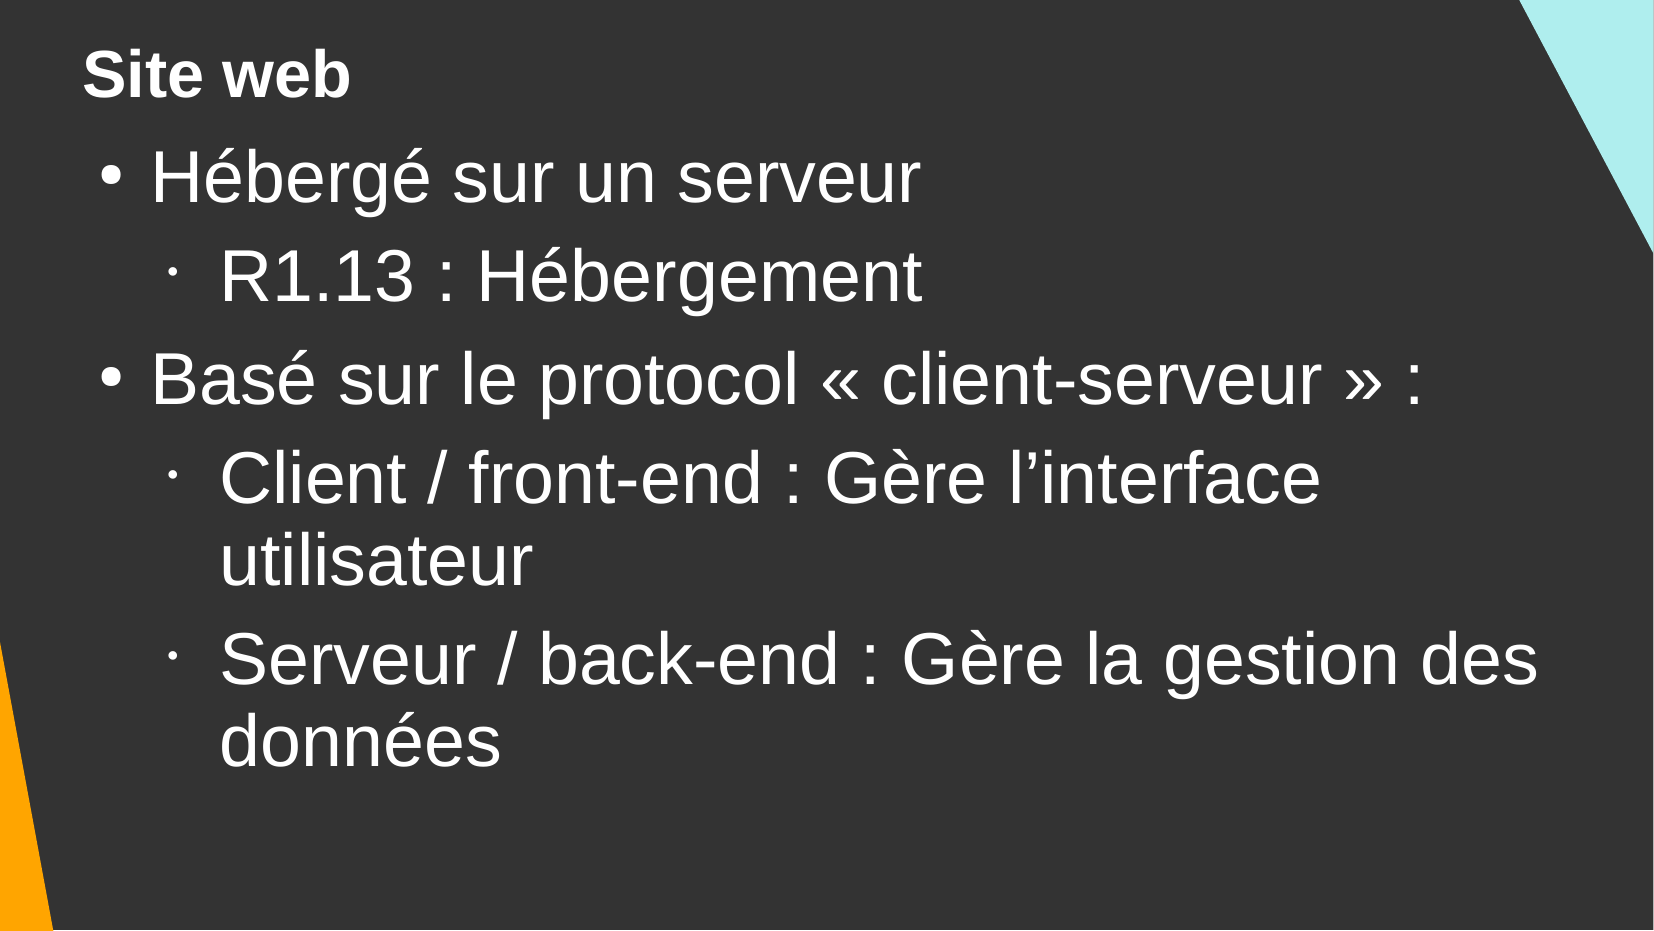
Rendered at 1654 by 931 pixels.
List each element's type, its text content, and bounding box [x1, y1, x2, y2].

list Hébergé sur un serveur R1.13 : Hébergement Basé sur le protocol « client-serveur » : Client / front-end : Gère l’interface utilisateur Serveur / back-end : Gère la gestion des données [80, 135, 1605, 789]
text_box [0, 642, 54, 931]
text_box [1519, 0, 1654, 255]
title Site web [82, 36, 1571, 114]
